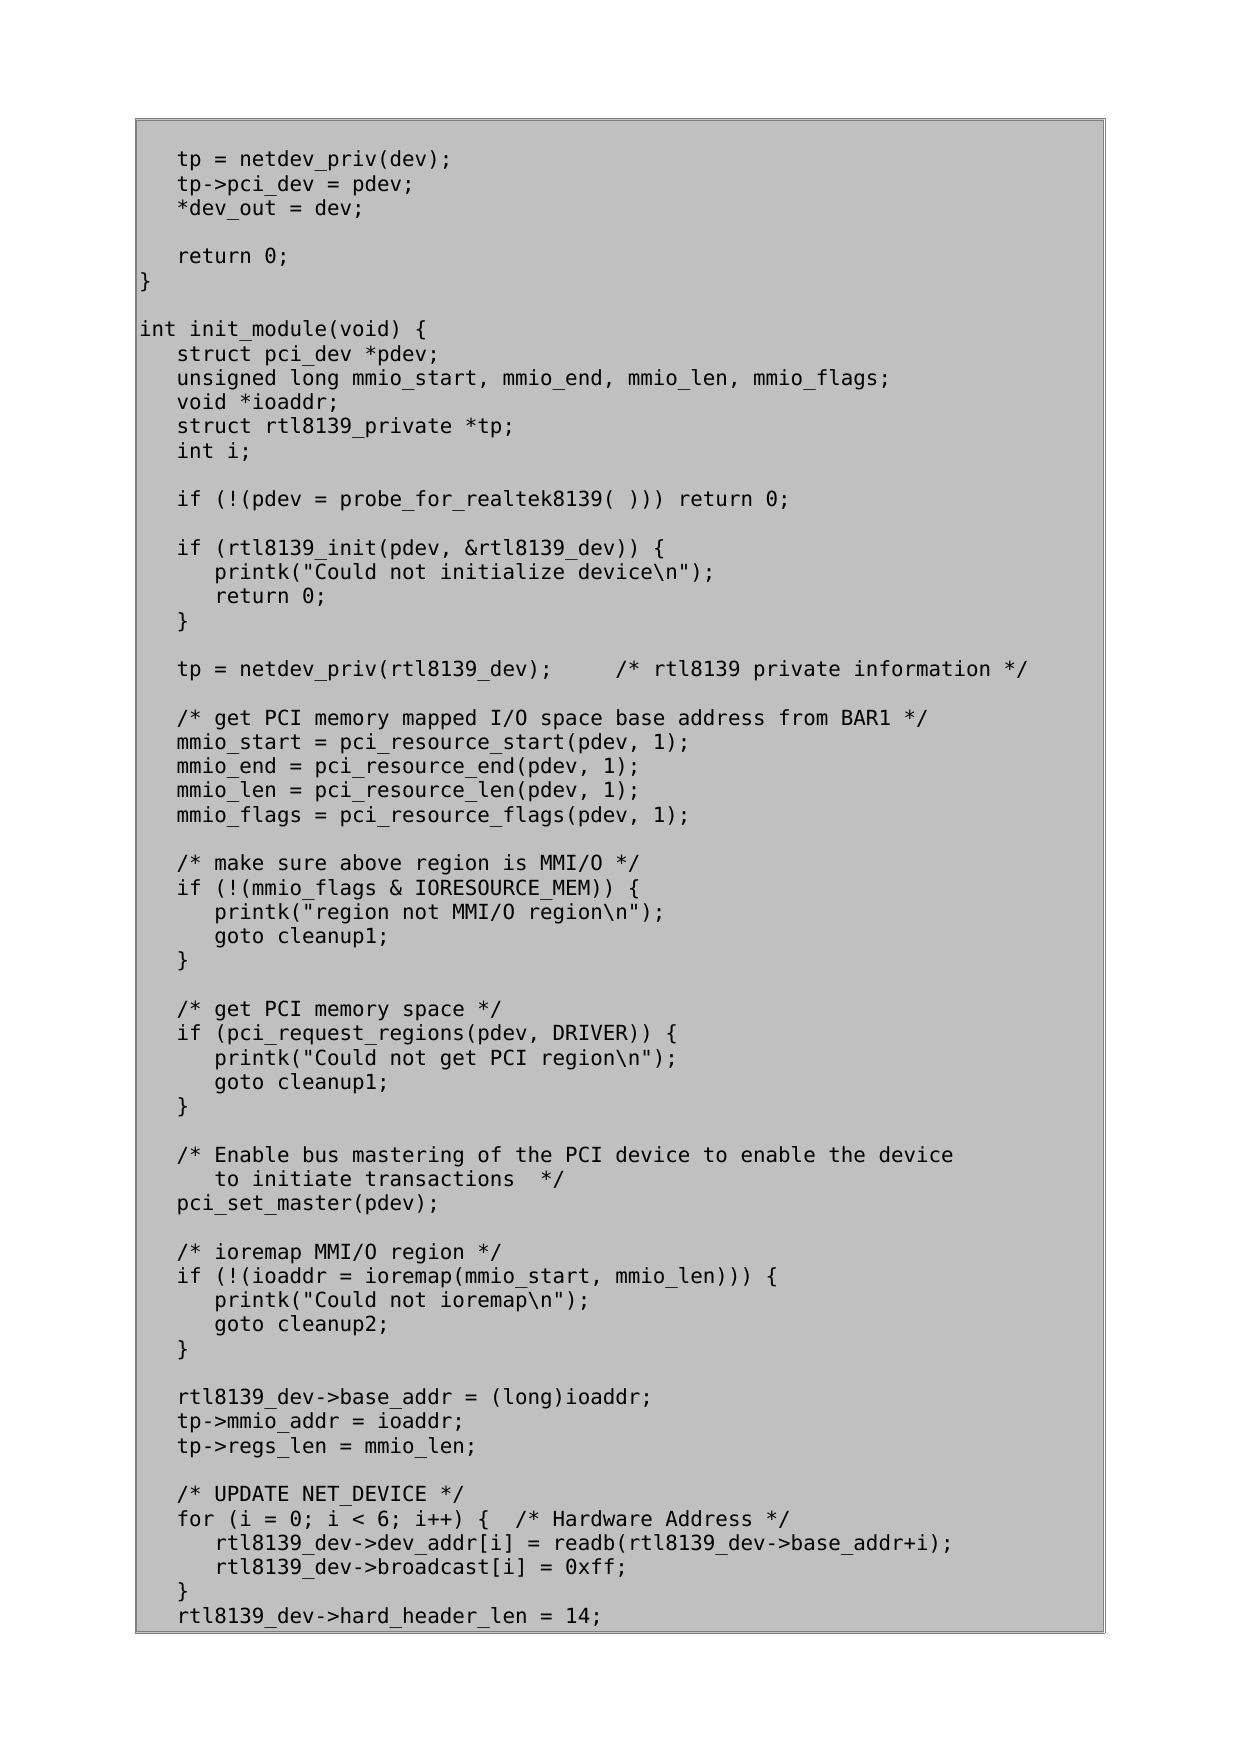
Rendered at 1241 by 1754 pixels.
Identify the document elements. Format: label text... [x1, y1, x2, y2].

table_header tp = netdev_priv(dev); tp->pci_dev = pdev; *dev_out = dev; return 0; } int init_module(void) { struct pci_dev *pdev; unsigned long mmio_start, mmio_end, mmio_len, mmio_flags; void *ioaddr; struct rtl8139_private *tp; int i; if (!(pdev = probe_for_realtek8139( ))) return 0; if (rtl8139_init(pdev, &rtl8139_dev)) { printk("Could not initialize device\n"); return 0; } tp = netdev_priv(rtl8139_dev); /* rtl8139 private information */ /* get PCI memory mapped I/O space base address from BAR1 */ mmio_start = pci_resource_start(pdev, 1); mmio_end = pci_resource_end(pdev, 1); mmio_len = pci_resource_len(pdev, 1); mmio_flags = pci_resource_flags(pdev, 1); /* make sure above region is MMI/O */ if (!(mmio_flags & IORESOURCE_MEM)) { printk("region not MMI/O region\n"); goto cleanup1; } /* get PCI memory space */ if (pci_request_regions(pdev, DRIVER)) { printk("Could not get PCI region\n"); goto cleanup1; } /* Enable bus mastering of the PCI device to enable the device to initiate transactions */ pci_set_master(pdev); /* ioremap MMI/O region */ if (!(ioaddr = ioremap(mmio_start, mmio_len))) { printk("Could not ioremap\n"); goto cleanup2; } rtl8139_dev->base_addr = (long)ioaddr; tp->mmio_addr = ioaddr; tp->regs_len = mmio_len; /* UPDATE NET_DEVICE */ for (i = 0; i < 6; i++) { /* Hardware Address */ rtl8139_dev->dev_addr[i] = readb(rtl8139_dev->base_addr+i); rtl8139_dev->broadcast[i] = 0xff; } rtl8139_dev->hard_header_len = 14; [137, 121, 1103, 1631]
